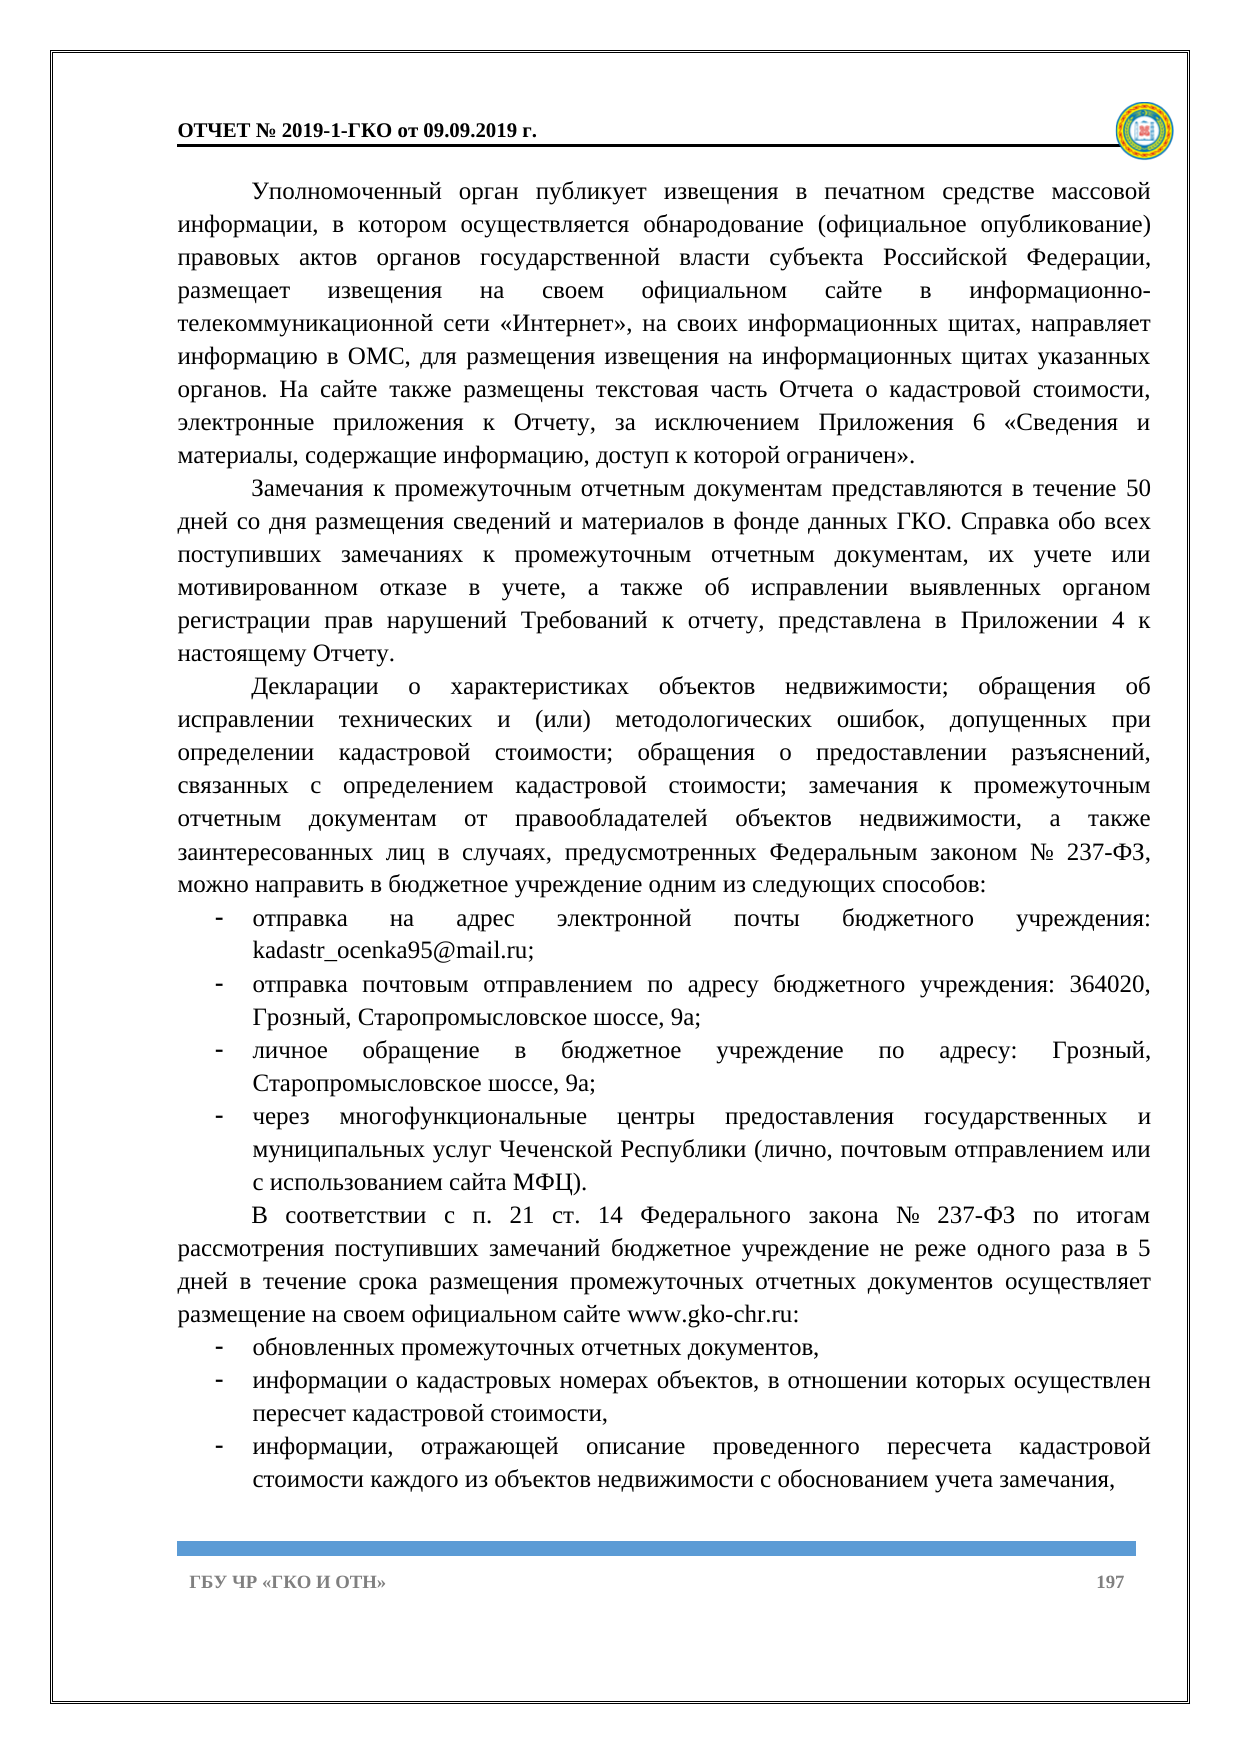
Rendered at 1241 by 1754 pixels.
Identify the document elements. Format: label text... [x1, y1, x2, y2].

list информации, отражающей описание проведенного пересчета кадастровой стоимости каждого из объектов недвижимости с обоснованием учета замечания, [215, 1431, 1152, 1493]
list обновленных промежуточных отчетных документов, [215, 1332, 1152, 1361]
list личное обращение в бюджетное учреждение по адресу: Грозный, Старопромысловское шоссе, 9а; [215, 1035, 1152, 1096]
text Декларации о характеристиках объектов недвижимости; обращения об исправлении технических и (или) методологических ошибок, допущенных при определении кадастровой стоимости; обращения о предоставлении разъяснений, связанных с определением кадастровой стоимости; замечания к промежуточным отчетным документам от правообладателей объектов недвижимости, а также заинтересованных лиц в случаях, предусмотренных Федеральным законом № 237-ФЗ, можно направить в бюджетное учреждение одним из следующих способов: [177, 671, 1152, 898]
list отправка почтовым отправлением по адресу бюджетного учреждения: 364020, Грозный, Старопромысловское шоссе, 9а; [215, 969, 1152, 1030]
text Замечания к промежуточным отчетным документам представляются в течение 50 дней со дня размещения сведений и материалов в фонде данных ГКО. Справка обо всех поступивших замечаниях к промежуточным отчетным документам, их учете или мотивированном отказе в учете, а также об исправлении выявленных органом регистрации прав нарушений Требований к отчету, представлена в Приложении 4 к настоящему Отчету. [177, 473, 1152, 667]
list отправка на адрес электронной почты бюджетного учреждения: kadastr_ocenka95@mail.ru; [215, 903, 1152, 964]
text В соответствии с п. 21 ст. 14 Федерального закона № 237-ФЗ по итогам рассмотрения поступивших замечаний бюджетное учреждение не реже одного раза в 5 дней в течение срока размещения промежуточных отчетных документов осуществляет размещение на своем официальном сайте www.gko-chr.ru: [177, 1200, 1152, 1328]
text Уполномоченный орган публикует извещения в печатном средстве массовой информации, в котором осуществляется обнародование (официальное опубликование) правовых актов органов государственной власти субъекта Российской Федерации, размещает извещения на своем официальном сайте в информационно-телекоммуникационной сети «Интернет», на своих информационных щитах, направляет информацию в ОМС, для размещения извещения на информационных щитах указанных органов. На сайте также размещены текстовая часть Отчета о кадастровой стоимости, электронные приложения к Отчету, за исключением Приложения 6 «Сведения и материалы, содержащие информацию, доступ к которой ограничен». [177, 176, 1152, 469]
list информации о кадастровых номерах объектов, в отношении которых осуществлен пересчет кадастровой стоимости, [215, 1365, 1152, 1427]
list через многофункциональные центры предоставления государственных и муниципальных услуг Чеченской Республики (лично, почтовым отправлением или с использованием сайта МФЦ). [215, 1101, 1152, 1196]
